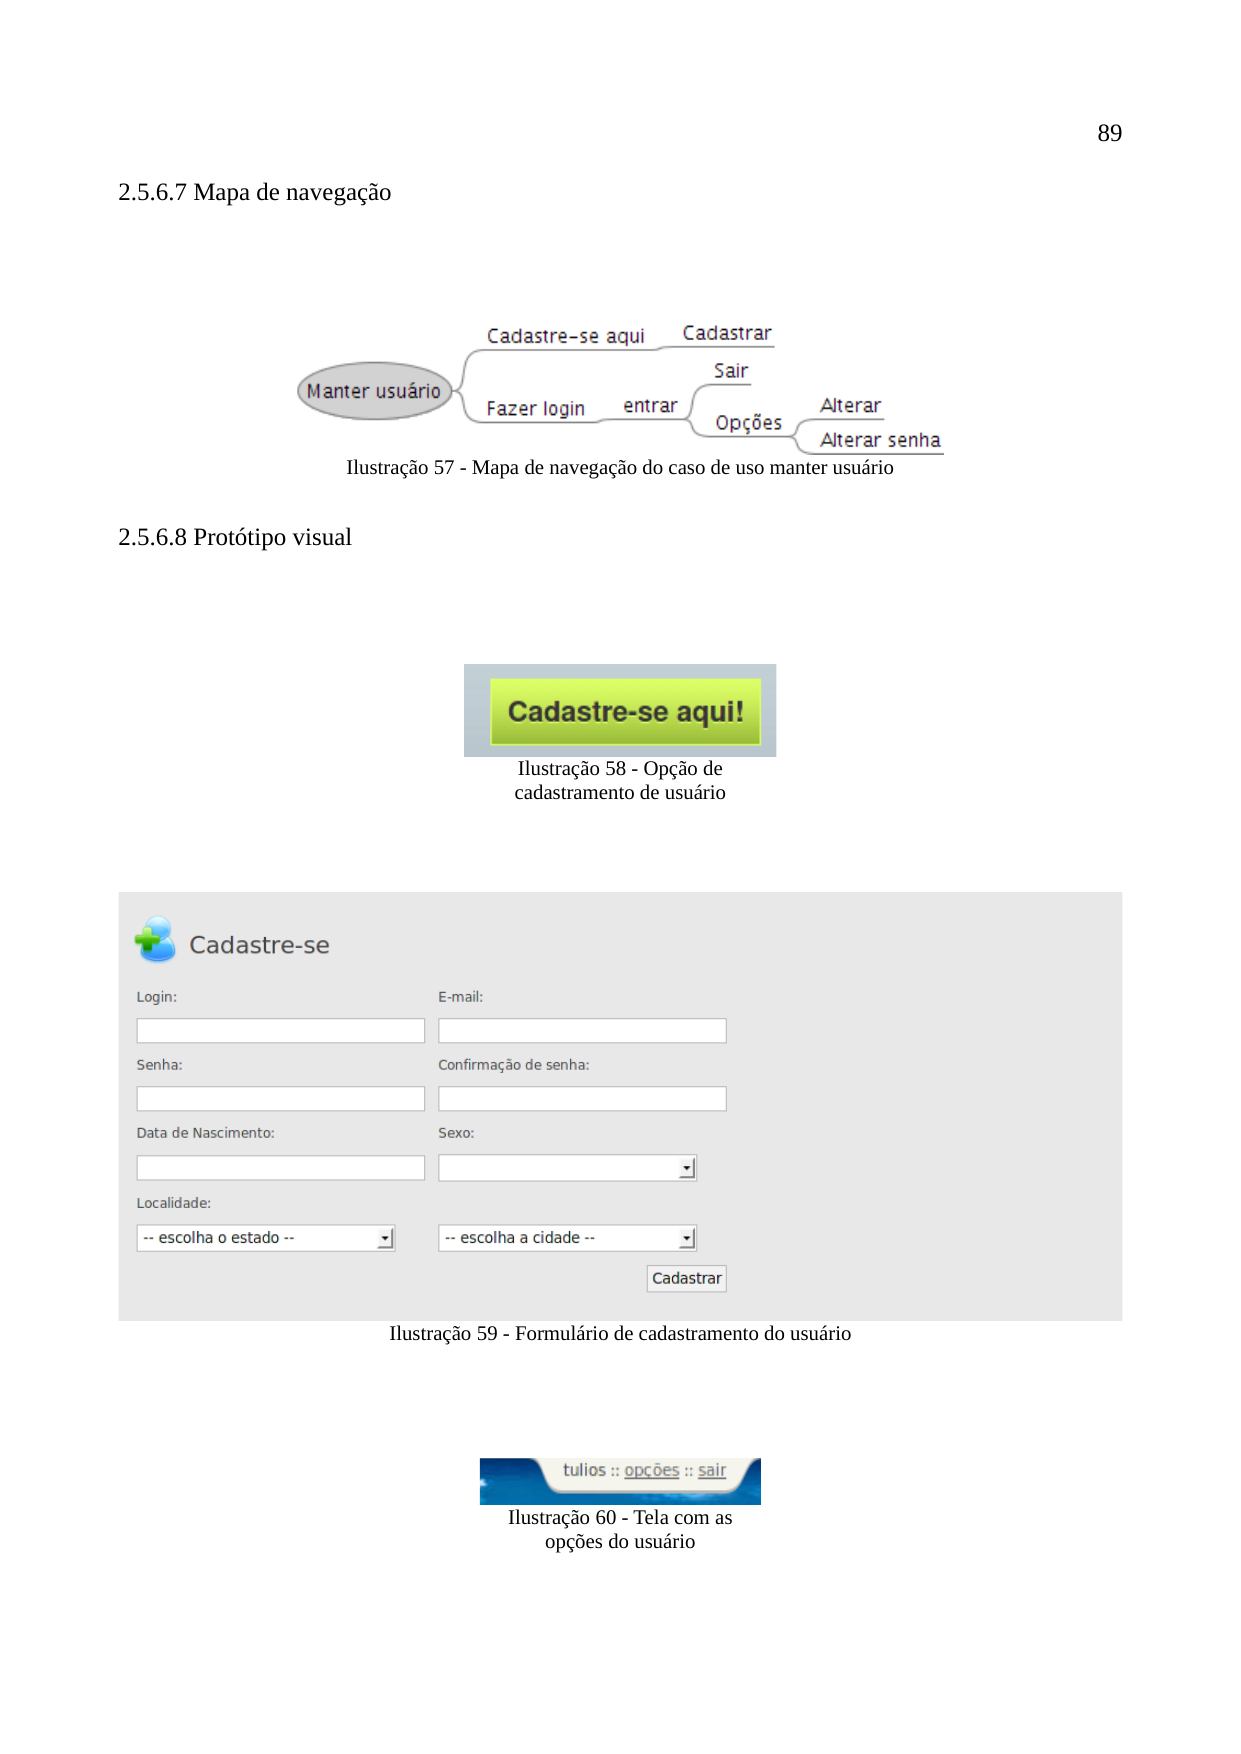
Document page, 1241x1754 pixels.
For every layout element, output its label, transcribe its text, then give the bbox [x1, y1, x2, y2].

text Ilustração 58 - Opção de cadastramento de usuário [464, 757, 776, 804]
picture [479, 1458, 761, 1505]
picture [118, 892, 1123, 1321]
text Ilustração 57 - Mapa de navegação do caso de uso manter usuário [297, 455, 943, 479]
subtitle Protótipo visual [118, 522, 1122, 551]
picture [296, 319, 944, 455]
picture [464, 664, 777, 757]
text Ilustração 60 - Tela com as opções do usuário [479, 1505, 761, 1553]
text Ilustração 59 - Formulário de cadastramento do usuário [118, 1321, 1122, 1345]
subtitle Mapa de navegação [118, 177, 1122, 206]
